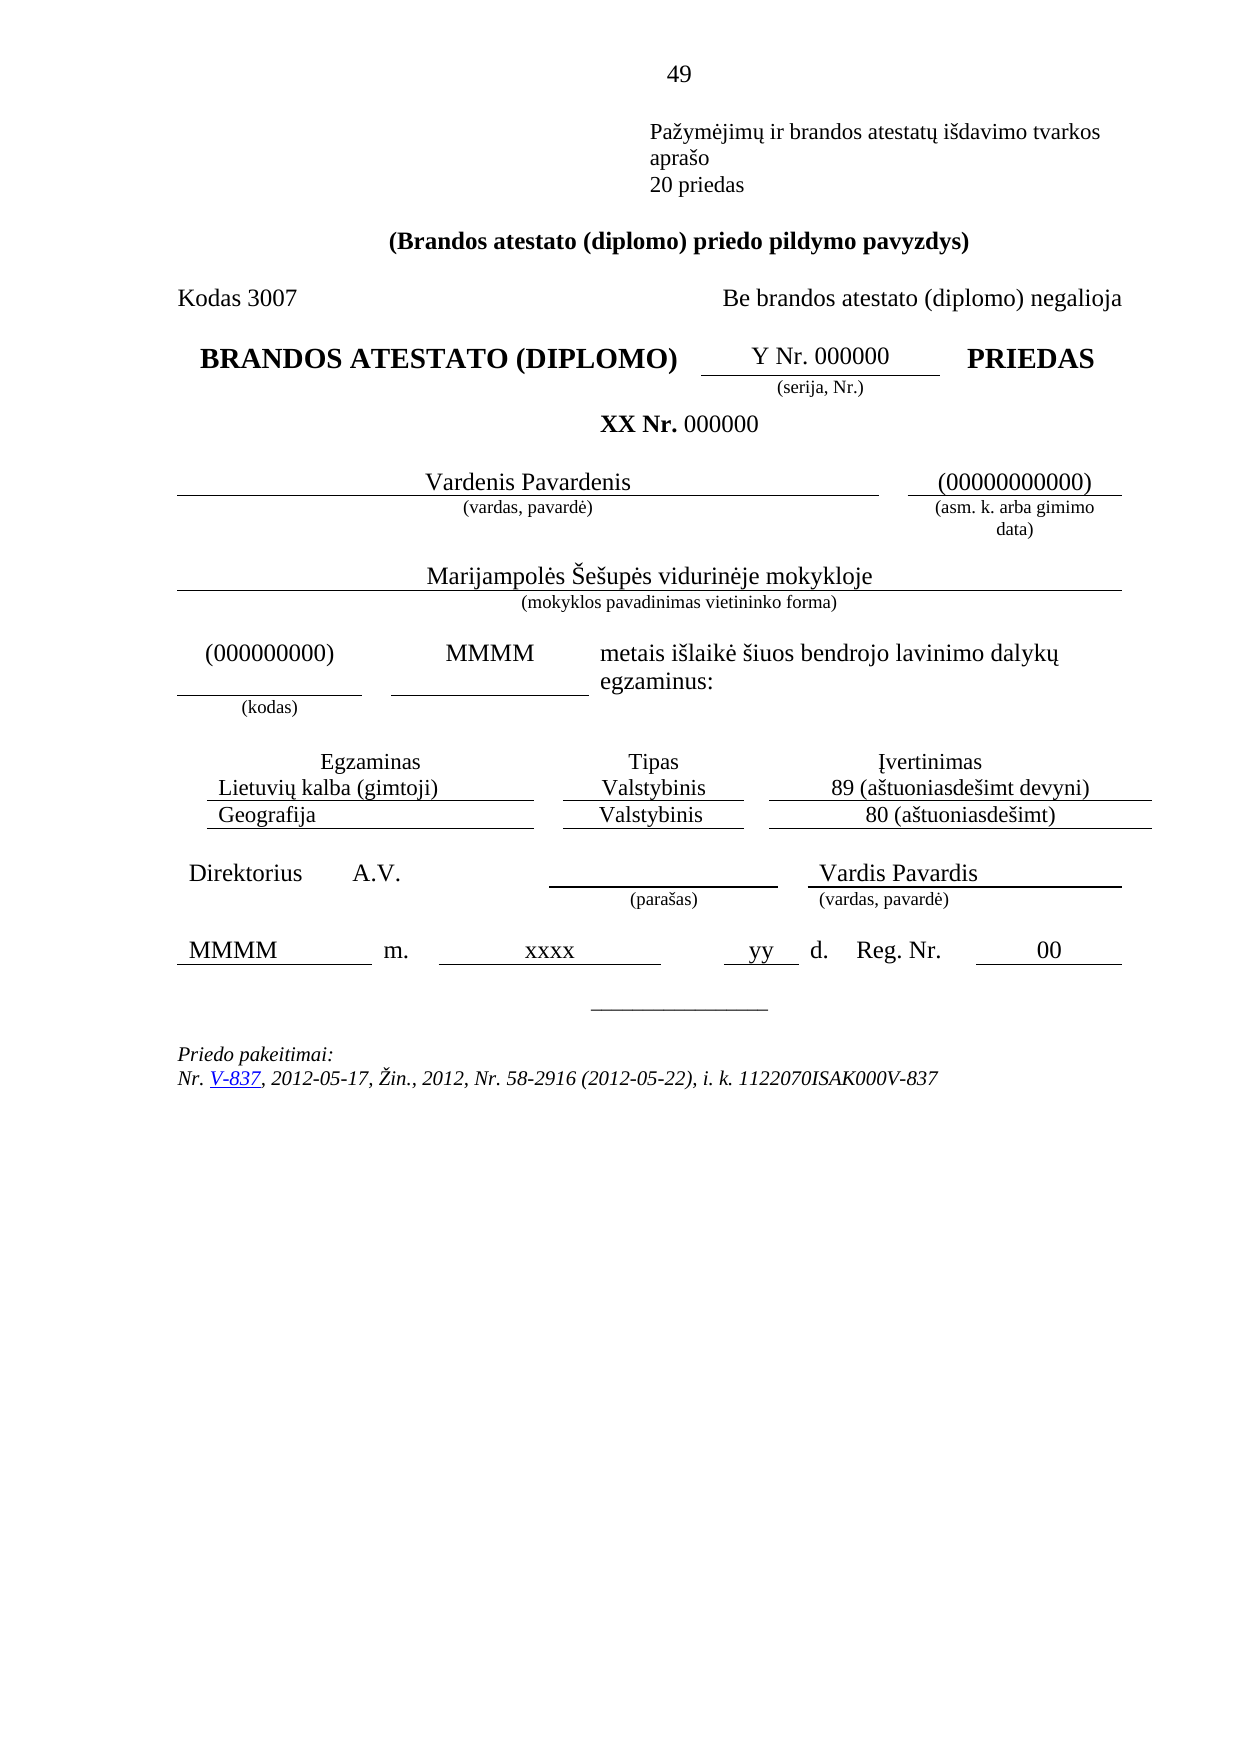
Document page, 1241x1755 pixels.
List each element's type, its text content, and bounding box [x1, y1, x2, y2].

text Nr. V-837, 2012-05-17, Žin., 2012, Nr. 58-2916 (2012-05-22), i. k. 1122070ISAK000V-837 [177, 1066, 1181, 1090]
text Kodas 3007 Be brandos atestato (diplomo) negalioja [177, 283, 1181, 312]
table_cell [589, 695, 1122, 725]
table_header [879, 467, 907, 495]
table_header Marijampolės Šešupės vidurinėje mokykloje [177, 561, 1122, 590]
table_cell 89 (aštuoniasdešimt devyni) [769, 774, 1152, 800]
table_header Vardenis Pavardenis [177, 467, 878, 495]
table_header [769, 748, 867, 774]
table_cell [940, 375, 1122, 409]
table_header Y Nr. 000000 [701, 341, 940, 374]
table_header m. [372, 935, 438, 964]
table_cell Lietuvių kalba (gimtoji) [207, 774, 534, 800]
text 20 priedas [649, 171, 1181, 197]
table_header Direktorius A.V. [177, 858, 506, 886]
text Priedo pakeitimai: [177, 1042, 1181, 1066]
table_cell (serija, Nr.) [701, 376, 940, 409]
table_cell Valstybinis [563, 801, 744, 828]
table_cell Valstybinis [563, 774, 744, 800]
table_cell 80 (aštuoniasdešimt) [769, 801, 1152, 828]
table_cell [778, 886, 808, 916]
table_header [778, 858, 808, 886]
table_header [362, 638, 391, 695]
table_cell [506, 886, 549, 916]
table_header Tipas [563, 748, 744, 774]
text aprašo [649, 144, 1181, 171]
table_cell Geografija [207, 801, 534, 828]
table_cell [362, 695, 391, 725]
table_header [549, 858, 778, 886]
table_header 00 [976, 935, 1122, 964]
table_header (000000000) [177, 638, 362, 695]
text (mokyklos pavadinimas vietininko forma) [177, 591, 1181, 612]
table_cell (vardas, pavardė) [808, 888, 1122, 916]
table_cell (parašas) [549, 888, 778, 916]
table_header [744, 748, 769, 774]
table_header MMMM [391, 638, 588, 695]
table_cell [177, 375, 701, 409]
text _________________ [177, 989, 1181, 1013]
table_cell [534, 800, 563, 828]
table_cell (asm. k. arba gimimo data) [908, 496, 1122, 539]
table_header Egzaminas [207, 748, 534, 774]
table_cell [534, 774, 563, 800]
table_header [506, 858, 549, 886]
table_cell (vardas, pavardė) [177, 496, 878, 539]
text XX Nr. 000000 [177, 409, 1181, 438]
table_header [661, 935, 724, 964]
table_header xxxx [439, 935, 661, 964]
table_header BRANDOS ATESTATO (DIPLOMO) [177, 341, 701, 374]
table_cell [879, 495, 907, 539]
table_header (00000000000) [908, 467, 1122, 495]
subtitle (Brandos atestato (diplomo) priedo pildymo pavyzdys) [177, 226, 1181, 255]
table_header [534, 748, 563, 774]
text Pažymėjimų ir brandos atestatų išdavimo tvarkos [649, 118, 1181, 144]
table_header PRIEDAS [940, 341, 1122, 374]
table_header metais išlaikė šiuos bendrojo lavinimo dalykų egzaminus: [589, 638, 1122, 695]
table_header MMMM [177, 935, 372, 964]
table_header d. [799, 935, 845, 964]
table_header yy [724, 935, 798, 964]
table_cell [177, 886, 506, 916]
table_header Vardis Pavardis [808, 858, 1122, 886]
table_cell [744, 774, 769, 800]
table_cell [744, 800, 769, 828]
table_cell [391, 696, 588, 725]
table_cell (kodas) [177, 696, 362, 725]
table_header Įvertinimas [867, 748, 1152, 774]
table_header Reg. Nr. [845, 935, 976, 964]
